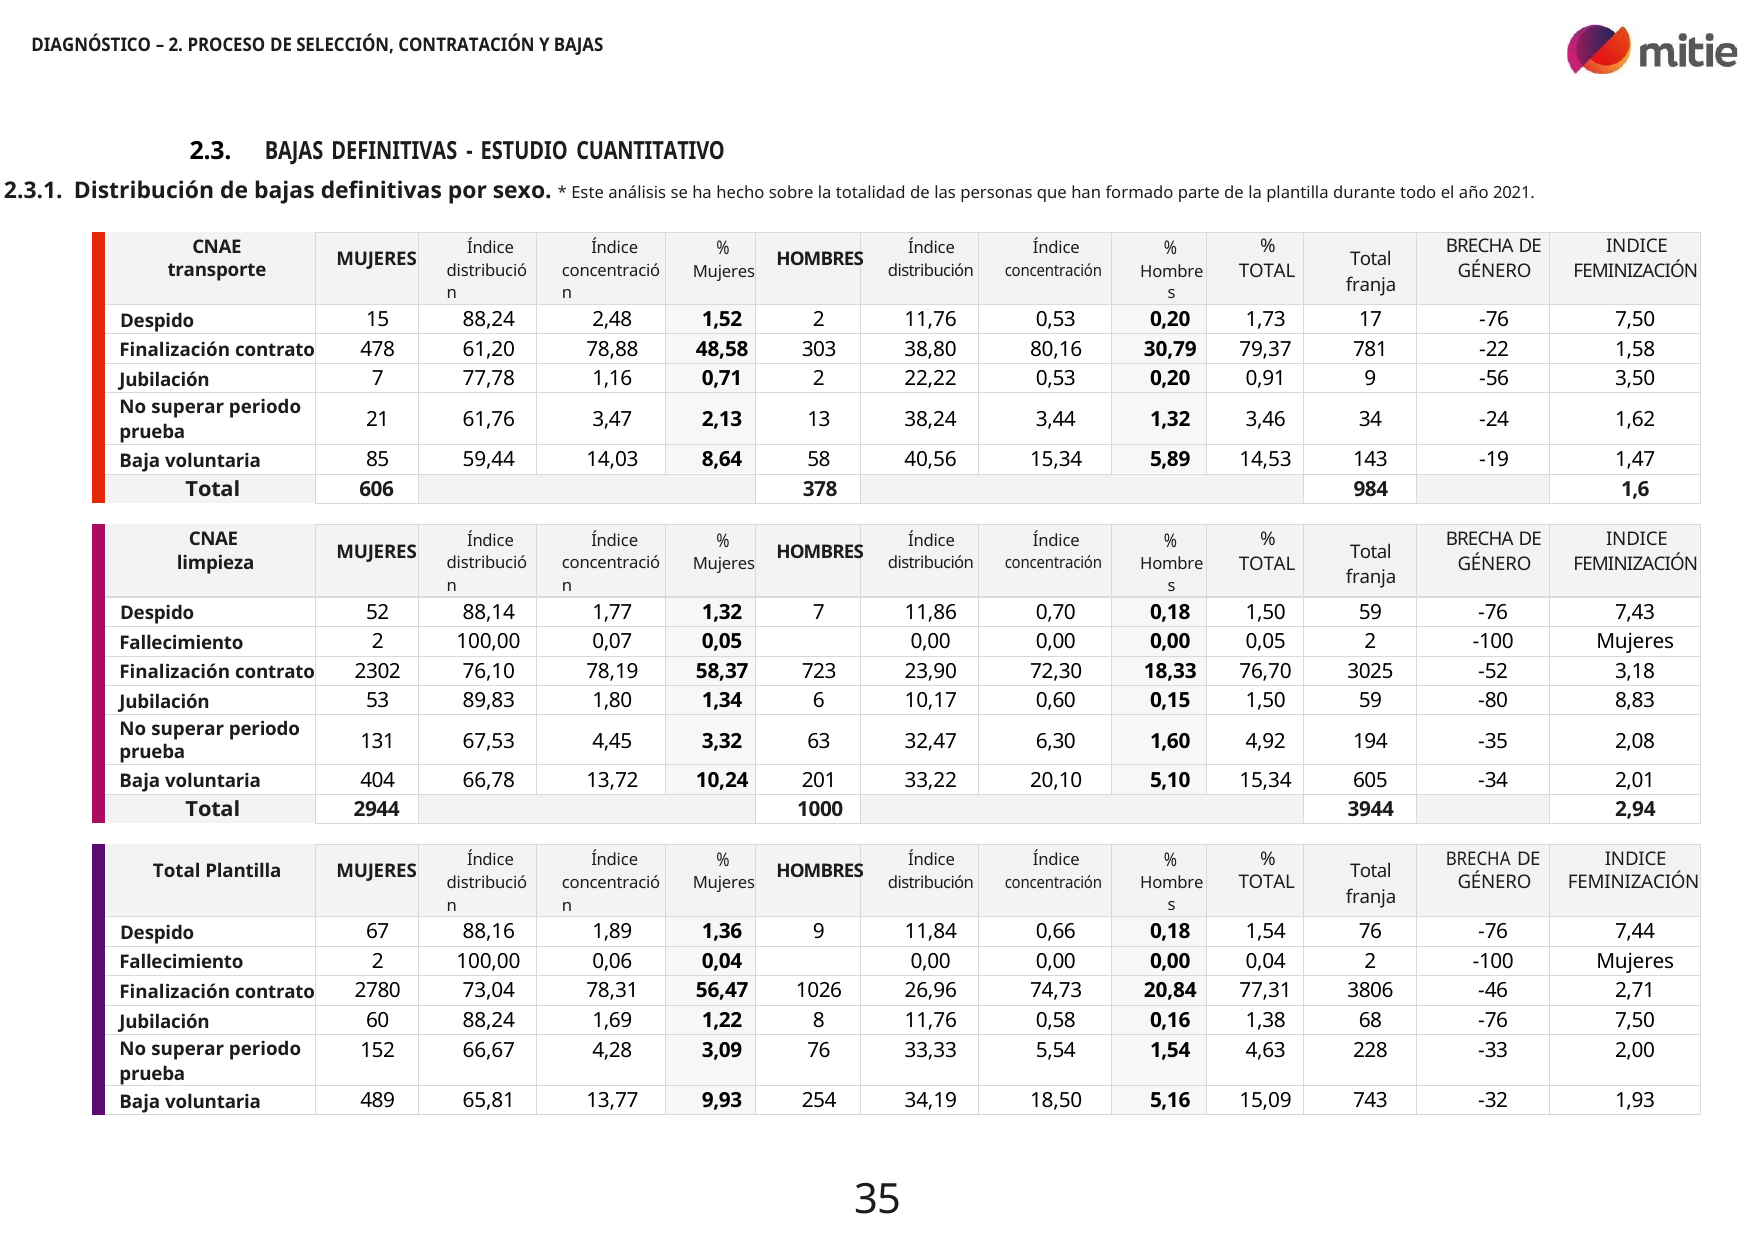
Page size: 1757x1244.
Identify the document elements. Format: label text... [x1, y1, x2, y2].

table_cell 40,56 [861, 445, 978, 473]
table_cell 781 [1304, 334, 1416, 363]
table_cell 15 [316, 305, 418, 333]
table_cell 13,72 [537, 765, 665, 794]
table_cell [419, 475, 755, 503]
table_cell 6,30 [979, 715, 1111, 764]
table_cell 1,54 [1207, 917, 1303, 946]
table_cell 2 [1304, 627, 1416, 656]
table_cell [419, 795, 755, 823]
table_header HOMBRES [756, 525, 860, 596]
table_cell 20,10 [979, 765, 1111, 794]
table_cell 152 [316, 1035, 418, 1085]
table_cell 0,04 [666, 947, 755, 975]
table_cell 0,07 [537, 627, 665, 656]
table_cell 78,88 [537, 334, 665, 363]
table_cell 10,17 [861, 686, 978, 714]
table_cell 3,44 [979, 393, 1111, 444]
table_header % Mujeres [666, 525, 755, 596]
table_cell Finalización contrato [105, 976, 315, 1005]
table_cell 1000 [756, 795, 860, 823]
table_cell 9,93 [666, 1086, 755, 1114]
table_cell 18,50 [979, 1086, 1111, 1114]
table_header % Hombres [1112, 233, 1206, 304]
table_header Índice distribución [861, 525, 978, 596]
table_header BRECHA DE GÉNERO [1417, 525, 1549, 596]
table_cell 15,09 [1207, 1086, 1303, 1114]
table_cell 254 [756, 1086, 860, 1114]
table_cell 228 [1304, 1035, 1416, 1085]
table_header Índice distribución [419, 233, 536, 304]
table_header Índice concentración [979, 845, 1111, 916]
table_cell 14,03 [537, 445, 665, 473]
table_header HOMBRES [756, 233, 860, 304]
table_cell 0,06 [537, 947, 665, 975]
table_cell 76,70 [1207, 657, 1303, 685]
table_cell 18,33 [1112, 657, 1206, 685]
table_cell 3,09 [666, 1035, 755, 1085]
table_cell 60 [316, 1006, 418, 1034]
table_cell 11,76 [861, 1006, 978, 1034]
table_cell -76 [1417, 917, 1549, 946]
table_cell No superar periodo prueba [105, 393, 315, 444]
table_cell 1,52 [666, 305, 755, 333]
table_cell 88,24 [419, 305, 536, 333]
table_cell 2 [316, 947, 418, 975]
table_cell 72,30 [979, 657, 1111, 685]
table_cell 0,16 [1112, 1006, 1206, 1034]
table_cell 1,89 [537, 917, 665, 946]
table_cell 11,84 [861, 917, 978, 946]
table_cell -33 [1417, 1035, 1549, 1085]
table_cell 76 [1304, 917, 1416, 946]
table_cell 3025 [1304, 657, 1416, 685]
table_cell Mujeres [1550, 947, 1700, 975]
table_cell 61,76 [419, 393, 536, 444]
table_cell 17 [1304, 305, 1416, 333]
table_cell 378 [756, 475, 860, 503]
table_cell 63 [756, 715, 860, 764]
table_header Índice distribución [861, 845, 978, 916]
table_cell 9 [1304, 364, 1416, 392]
list Distribución de bajas definitivas por sexo. * Este análisis se ha hecho sobre la totalidad de las personas que han formado parte de la plantilla durante todo el año 2021. [4, 174, 1727, 206]
table_cell Total [105, 475, 315, 503]
table_cell 73,04 [419, 976, 536, 1005]
table_cell 88,24 [419, 1006, 536, 1034]
table_cell 21 [316, 393, 418, 444]
table_cell 8 [756, 1006, 860, 1034]
table_cell 1,38 [1207, 1006, 1303, 1034]
table_cell -80 [1417, 686, 1549, 714]
table_cell 2,13 [666, 393, 755, 444]
table_header INDICE FEMINIZACIÓN [1550, 233, 1700, 304]
table_cell 68 [1304, 1006, 1416, 1034]
table_cell 0,00 [1112, 947, 1206, 975]
table_cell 606 [316, 475, 418, 503]
table_cell 5,54 [979, 1035, 1111, 1085]
table_cell 1,60 [1112, 715, 1206, 764]
table_cell 1,93 [1550, 1086, 1700, 1114]
table_header CNAE limpieza [105, 524, 315, 596]
table_cell Baja voluntaria [105, 1086, 315, 1114]
table_cell 1,50 [1207, 598, 1303, 626]
table_cell -24 [1417, 393, 1549, 444]
table_cell 478 [316, 334, 418, 363]
table_cell No superar periodo prueba [105, 715, 315, 764]
table_cell 1,6 [1550, 475, 1700, 503]
table_header % TOTAL [1207, 845, 1303, 916]
table_cell 14,53 [1207, 445, 1303, 473]
table_cell 65,81 [419, 1086, 536, 1114]
table_header INDICE FEMINIZACIÓN [1550, 845, 1700, 916]
table_cell 79,37 [1207, 334, 1303, 363]
table_header CNAE transporte [105, 232, 315, 304]
table_cell 15,34 [979, 445, 1111, 473]
table_cell [861, 795, 1303, 823]
table_cell 2944 [316, 795, 418, 823]
table_cell 131 [316, 715, 418, 764]
table_header HOMBRES [756, 845, 860, 916]
table_cell [861, 475, 1303, 503]
table_cell 0,91 [1207, 364, 1303, 392]
table_cell 1,50 [1207, 686, 1303, 714]
table_cell 61,20 [419, 334, 536, 363]
table_cell Despido [105, 917, 315, 946]
table_cell 11,76 [861, 305, 978, 333]
table_cell 1,32 [666, 598, 755, 626]
table_cell 0,18 [1112, 917, 1206, 946]
table_cell 48,58 [666, 334, 755, 363]
table_cell 3,47 [537, 393, 665, 444]
table_cell 0,66 [979, 917, 1111, 946]
table_cell 67,53 [419, 715, 536, 764]
table_header Índice concentración [537, 525, 665, 596]
table_cell 1,58 [1550, 334, 1700, 363]
table_header BRECHA DE GÉNERO [1417, 845, 1549, 916]
table_cell 9 [756, 917, 860, 946]
table_cell [756, 947, 860, 975]
table_cell 4,28 [537, 1035, 665, 1085]
table_cell 0,58 [979, 1006, 1111, 1034]
table_cell 0,53 [979, 364, 1111, 392]
table_cell 13,77 [537, 1086, 665, 1114]
table_cell 2,94 [1550, 795, 1700, 823]
table_cell 2 [756, 305, 860, 333]
table_cell 32,47 [861, 715, 978, 764]
table_header MUJERES [316, 845, 418, 916]
table_cell 2302 [316, 657, 418, 685]
table_cell 404 [316, 765, 418, 794]
table_cell 4,63 [1207, 1035, 1303, 1085]
table_cell 34,19 [861, 1086, 978, 1114]
table_cell 0,00 [979, 947, 1111, 975]
table_header Índice distribución [419, 525, 536, 596]
table_cell -19 [1417, 445, 1549, 473]
table_cell 723 [756, 657, 860, 685]
table_cell Despido [105, 305, 315, 333]
table_header % TOTAL [1207, 233, 1303, 304]
table_cell -100 [1417, 947, 1549, 975]
table_cell 7 [756, 598, 860, 626]
table_cell 984 [1304, 475, 1416, 503]
table_cell 34 [1304, 393, 1416, 444]
table_cell 2,01 [1550, 765, 1700, 794]
table_cell -35 [1417, 715, 1549, 764]
table_header INDICE FEMINIZACIÓN [1550, 525, 1700, 596]
table_cell 194 [1304, 715, 1416, 764]
table_header % Hombres [1112, 845, 1206, 916]
table_cell 33,22 [861, 765, 978, 794]
table_cell 85 [316, 445, 418, 473]
table_cell 0,05 [1207, 627, 1303, 656]
table_cell 53 [316, 686, 418, 714]
table_cell 8,83 [1550, 686, 1700, 714]
table_header BRECHA DE GÉNERO [1417, 233, 1549, 304]
table_cell 23,90 [861, 657, 978, 685]
table_cell 59 [1304, 686, 1416, 714]
table_cell 66,78 [419, 765, 536, 794]
table_cell 100,00 [419, 627, 536, 656]
table_cell 13 [756, 393, 860, 444]
table_cell 33,33 [861, 1035, 978, 1085]
table_cell 605 [1304, 765, 1416, 794]
table_cell 489 [316, 1086, 418, 1114]
table_cell 2780 [316, 976, 418, 1005]
table_header % Mujeres [666, 233, 755, 304]
table_header Índice concentración [979, 233, 1111, 304]
table_cell 1026 [756, 976, 860, 1005]
list BAJAS DEFINITIVAS - ESTUDIO CUANTITATIVO [189, 133, 1727, 167]
table_cell 22,22 [861, 364, 978, 392]
table_cell 10,24 [666, 765, 755, 794]
table_cell 1,54 [1112, 1035, 1206, 1085]
table_cell 7,50 [1550, 1006, 1700, 1034]
table_cell 5,89 [1112, 445, 1206, 473]
table_cell 0,05 [666, 627, 755, 656]
table_cell 0,00 [861, 947, 978, 975]
table_cell 0,00 [1112, 627, 1206, 656]
table_cell 76,10 [419, 657, 536, 685]
table_cell 66,67 [419, 1035, 536, 1085]
table_header Total franja [1304, 525, 1416, 596]
table_cell -22 [1417, 334, 1549, 363]
table_cell Total [105, 795, 315, 823]
table_cell 59,44 [419, 445, 536, 473]
table_cell 30,79 [1112, 334, 1206, 363]
table_cell 58 [756, 445, 860, 473]
table_cell -76 [1417, 1006, 1549, 1034]
table_header Índice concentración [979, 525, 1111, 596]
table_cell No superar periodo prueba [105, 1035, 315, 1085]
table_cell 1,32 [1112, 393, 1206, 444]
table_cell 89,83 [419, 686, 536, 714]
table_cell Despido [105, 598, 315, 626]
table_cell -56 [1417, 364, 1549, 392]
table_cell Baja voluntaria [105, 765, 315, 794]
table_cell Jubilación [105, 686, 315, 714]
table_cell Fallecimiento [105, 947, 315, 975]
table_cell Finalización contrato [105, 334, 315, 363]
table_header Índice distribución [861, 233, 978, 304]
table_cell 38,24 [861, 393, 978, 444]
table_cell -46 [1417, 976, 1549, 1005]
table_cell [1417, 475, 1549, 503]
table_cell Finalización contrato [105, 657, 315, 685]
table_cell 4,45 [537, 715, 665, 764]
table_cell -100 [1417, 627, 1549, 656]
table_cell -52 [1417, 657, 1549, 685]
table_cell 6 [756, 686, 860, 714]
table_cell 0,20 [1112, 364, 1206, 392]
table_header Índice concentración [537, 233, 665, 304]
table_header % TOTAL [1207, 525, 1303, 596]
table_cell Jubilación [105, 1006, 315, 1034]
table_cell 0,15 [1112, 686, 1206, 714]
table_header Total Plantilla [105, 844, 315, 916]
table_cell 5,10 [1112, 765, 1206, 794]
table_cell 74,73 [979, 976, 1111, 1005]
table_cell 2,08 [1550, 715, 1700, 764]
table_cell 1,22 [666, 1006, 755, 1034]
table_cell 88,16 [419, 917, 536, 946]
table_cell 0,20 [1112, 305, 1206, 333]
table_cell 52 [316, 598, 418, 626]
table_cell 1,34 [666, 686, 755, 714]
table_cell 38,80 [861, 334, 978, 363]
table_cell -76 [1417, 305, 1549, 333]
table_cell Mujeres [1550, 627, 1700, 656]
table_cell [756, 627, 860, 656]
table_cell 58,37 [666, 657, 755, 685]
table_cell 1,80 [537, 686, 665, 714]
table_cell [1417, 795, 1549, 823]
table_cell 1,36 [666, 917, 755, 946]
table_header Índice concentración [537, 845, 665, 916]
table_cell 4,92 [1207, 715, 1303, 764]
table_cell 76 [756, 1035, 860, 1085]
table_cell 1,62 [1550, 393, 1700, 444]
table_cell 5,16 [1112, 1086, 1206, 1114]
table_cell 7,43 [1550, 598, 1700, 626]
table_cell 0,70 [979, 598, 1111, 626]
table_cell 3806 [1304, 976, 1416, 1005]
table_cell 2 [1304, 947, 1416, 975]
table_cell 77,31 [1207, 976, 1303, 1005]
table_cell 11,86 [861, 598, 978, 626]
table_cell 2,48 [537, 305, 665, 333]
table_cell 7 [316, 364, 418, 392]
table_cell 1,73 [1207, 305, 1303, 333]
table_cell 1,47 [1550, 445, 1700, 473]
table_cell 100,00 [419, 947, 536, 975]
table_cell 7,44 [1550, 917, 1700, 946]
table_cell 3,50 [1550, 364, 1700, 392]
table_header Índice distribución [419, 845, 536, 916]
table_cell 2,71 [1550, 976, 1700, 1005]
table_cell Fallecimiento [105, 627, 315, 656]
table_cell 56,47 [666, 976, 755, 1005]
table_cell 0,18 [1112, 598, 1206, 626]
table_header MUJERES [316, 525, 418, 596]
table_cell -76 [1417, 598, 1549, 626]
table_cell 2 [756, 364, 860, 392]
table_cell 0,00 [979, 627, 1111, 656]
table_cell 78,31 [537, 976, 665, 1005]
table_cell 67 [316, 917, 418, 946]
table_cell 7,50 [1550, 305, 1700, 333]
table_cell 743 [1304, 1086, 1416, 1114]
table_cell 303 [756, 334, 860, 363]
table_cell -34 [1417, 765, 1549, 794]
table_cell 1,16 [537, 364, 665, 392]
table_cell 3,46 [1207, 393, 1303, 444]
table_cell 1,77 [537, 598, 665, 626]
table_header % Hombres [1112, 525, 1206, 596]
table_cell 0,53 [979, 305, 1111, 333]
table_cell 26,96 [861, 976, 978, 1005]
table_cell -32 [1417, 1086, 1549, 1114]
table_cell 77,78 [419, 364, 536, 392]
table_cell 20,84 [1112, 976, 1206, 1005]
table_cell 0,71 [666, 364, 755, 392]
table_header Total franja [1304, 233, 1416, 304]
table_cell 3,18 [1550, 657, 1700, 685]
table_cell 3944 [1304, 795, 1416, 823]
table_cell 1,69 [537, 1006, 665, 1034]
table_cell 78,19 [537, 657, 665, 685]
table_cell 201 [756, 765, 860, 794]
table_header MUJERES [316, 233, 418, 304]
table_cell Baja voluntaria [105, 445, 315, 473]
table_header Total franja [1304, 845, 1416, 916]
table_cell 0,60 [979, 686, 1111, 714]
table_cell 2,00 [1550, 1035, 1700, 1085]
table_cell 0,00 [861, 627, 978, 656]
table_cell Jubilación [105, 364, 315, 392]
table_cell 15,34 [1207, 765, 1303, 794]
table_cell 0,04 [1207, 947, 1303, 975]
table_header % Mujeres [666, 845, 755, 916]
table_cell 3,32 [666, 715, 755, 764]
table_cell 88,14 [419, 598, 536, 626]
table_cell 8,64 [666, 445, 755, 473]
table_cell 2 [316, 627, 418, 656]
table_cell 59 [1304, 598, 1416, 626]
table_cell 80,16 [979, 334, 1111, 363]
table_cell 143 [1304, 445, 1416, 473]
